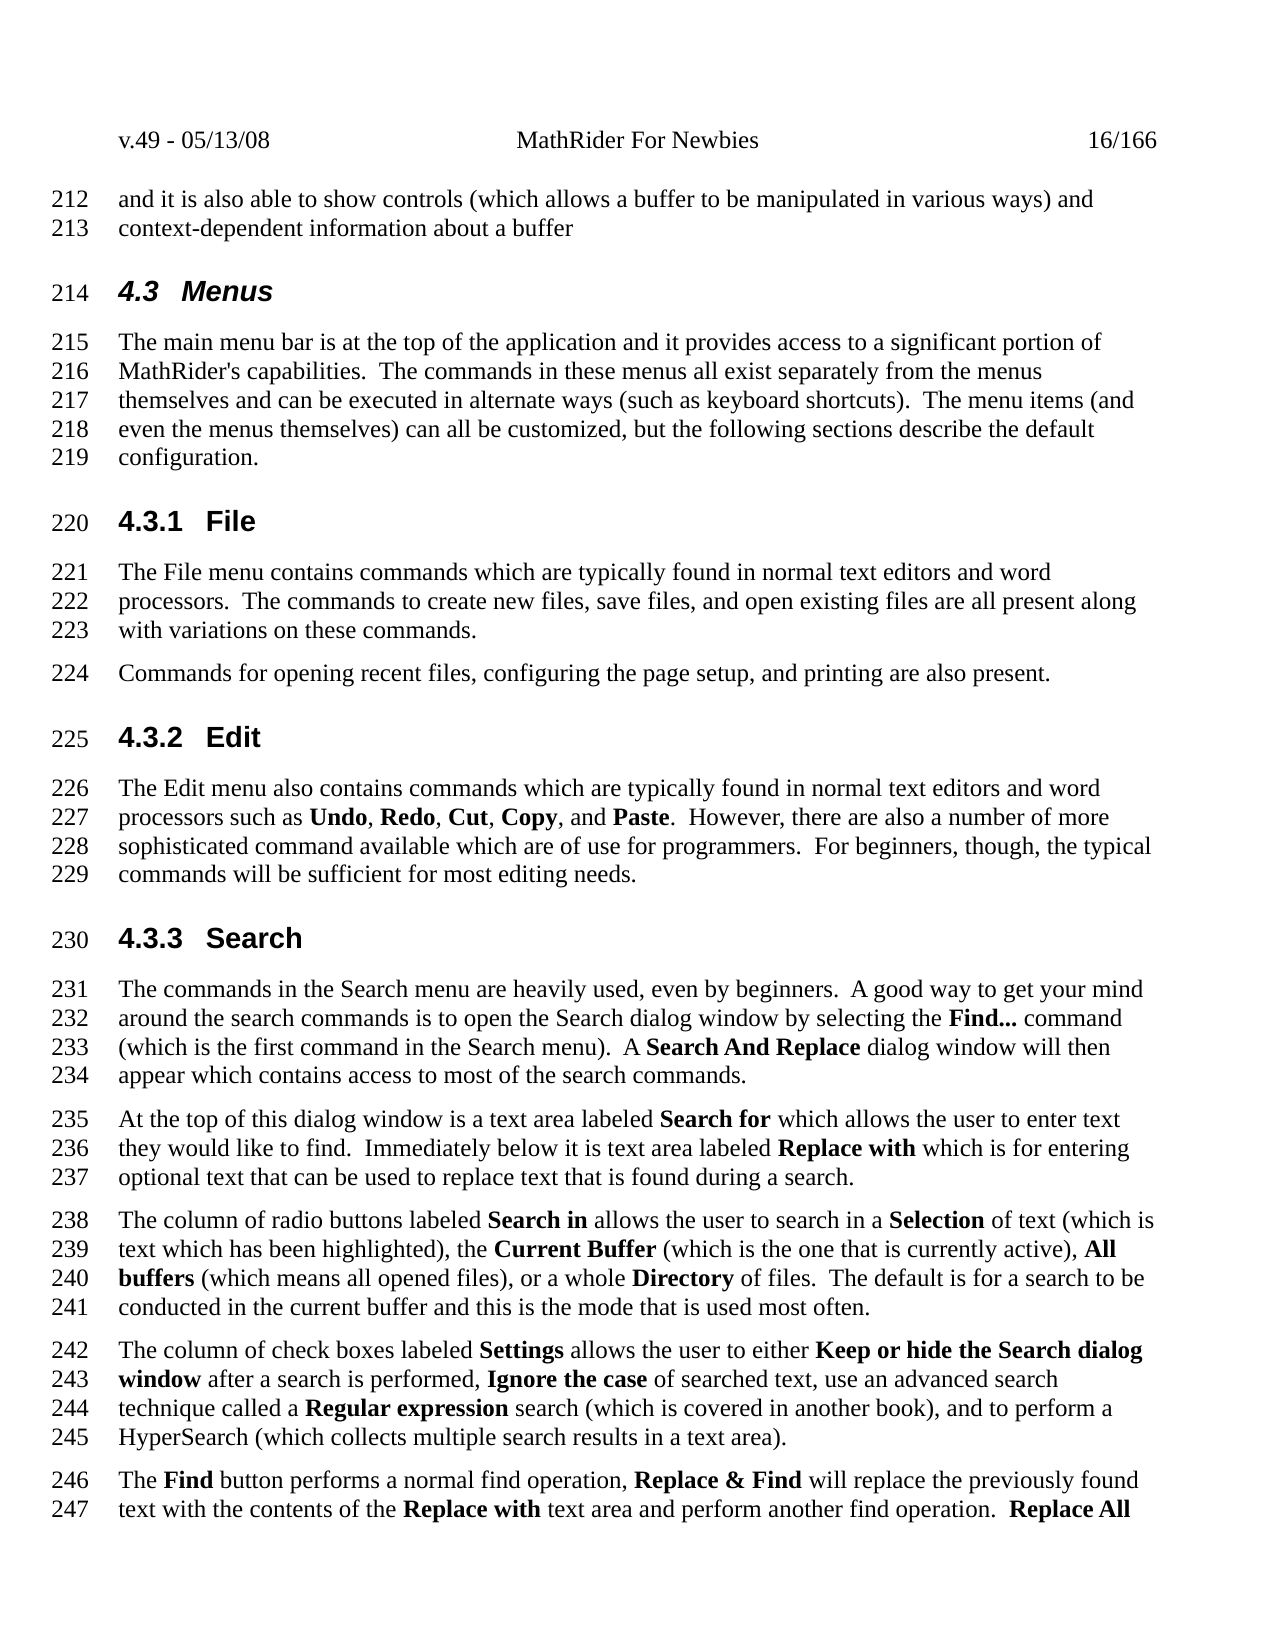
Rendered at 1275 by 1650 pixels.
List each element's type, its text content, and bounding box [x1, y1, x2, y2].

text At the top of this dialog window is a text area labeled Search for which allows the user to enter text they would like to find. Immediately below it is text area labeled Replace with which is for entering optional text that can be used to replace text that is found during a search. [118, 1104, 1157, 1191]
text The column of radio buttons labeled Search in allows the user to search in a Selection of text (which is text which has been highlighted), the Current Buffer (which is the one that is currently active), All buffers (which means all opened files), or a whole Directory of files. The default is for a search to be conducted in the current buffer and this is the mode that is used most often. [118, 1206, 1157, 1321]
text The Edit menu also contains commands which are typically found in normal text editors and word processors such as Undo, Redo, Cut, Copy, and Paste. However, there are also a number of more sophisticated command available which are of use for programmers. For beginners, though, the typical commands will be sufficient for most editing needs. [118, 773, 1157, 888]
subtitle Menus [118, 274, 1157, 307]
subtitle File [118, 504, 1157, 537]
text and it is also able to show controls (which allows a buffer to be manipulated in various ways) and context-dependent information about a buffer [118, 184, 1157, 241]
text The Find button performs a normal find operation, Replace & Find will replace the previously found text with the contents of the Replace with text area and perform another find operation. Replace All [118, 1466, 1157, 1523]
text The File menu contains commands which are typically found in normal text editors and word processors. The commands to create new files, save files, and open existing files are all present along with variations on these commands. [118, 557, 1157, 643]
text Commands for opening recent files, configuring the page setup, and printing are also present. [118, 658, 1157, 687]
subtitle Search [118, 921, 1157, 954]
text The column of check boxes labeled Settings allows the user to either Keep or hide the Search dialog window after a search is performed, Ignore the case of searched text, use an advanced search technique called a Regular expression search (which is covered in another book), and to perform a HyperSearch (which collects multiple search results in a text area). [118, 1336, 1157, 1451]
subtitle Edit [118, 720, 1157, 753]
text The commands in the Search menu are heavily used, even by beginners. A good way to get your mind around the search commands is to open the Search dialog window by selecting the Find... command (which is the first command in the Search menu). A Search And Replace dialog window will then appear which contains access to most of the search commands. [118, 974, 1157, 1089]
text The main menu bar is at the top of the application and it provides access to a significant portion of MathRider's capabilities. The commands in these menus all exist separately from the menus themselves and can be executed in alternate ways (such as keyboard shortcuts). The menu items (and even the menus themselves) can all be customized, but the following sections describe the default configuration. [118, 327, 1157, 471]
